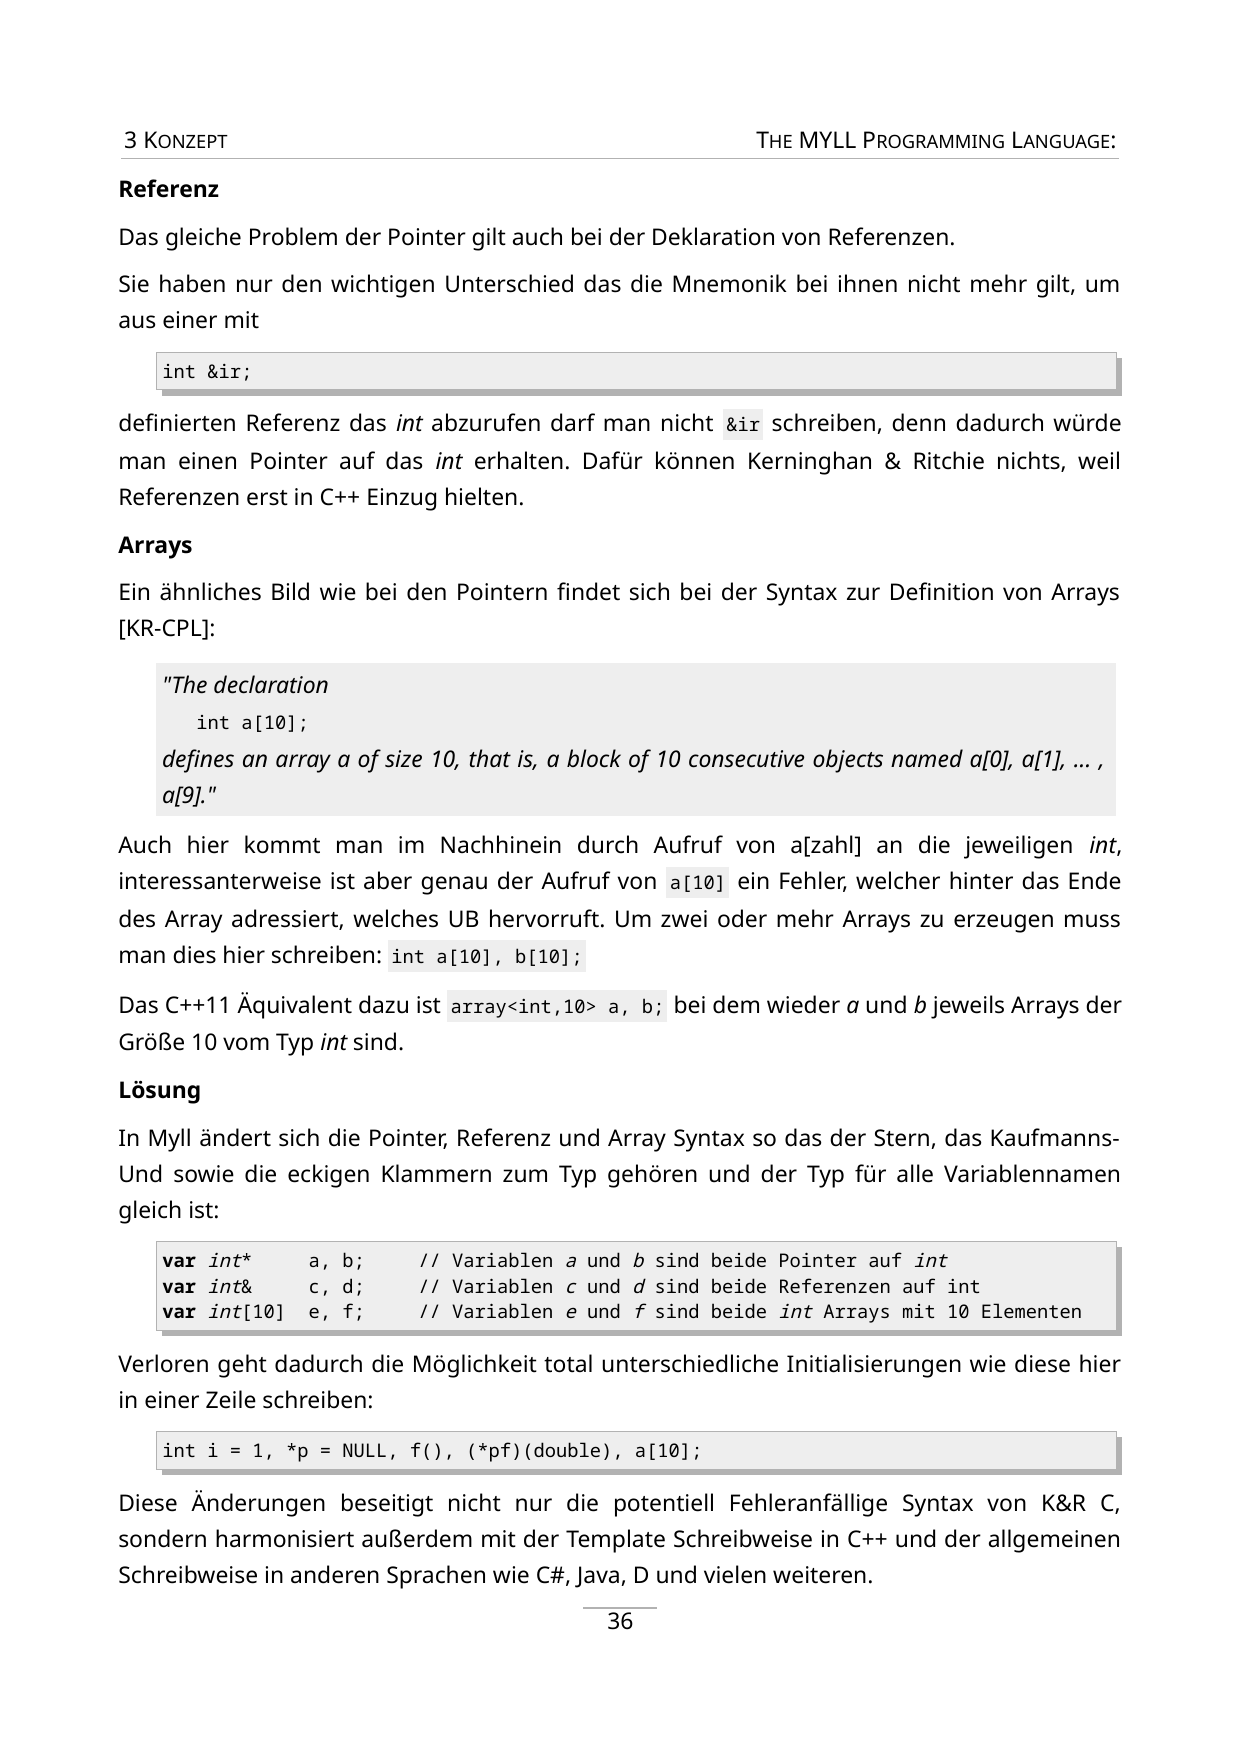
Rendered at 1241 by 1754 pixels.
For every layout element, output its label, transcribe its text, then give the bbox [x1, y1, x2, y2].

text Arrays [118, 529, 1122, 560]
text Sie haben nur den wichtigen Unterschied das die Mnemonik bei ihnen nicht mehr gilt, um aus einer mit [118, 268, 1122, 336]
text Lösung [118, 1074, 1122, 1105]
text var int* a, b; // Variablen a und b sind beide Pointer auf int var int& c, d; // Variablen c und d sind beide Referenzen auf int var int[10] e, f; // Variablen e und f sind beide int Arrays mit 10 Elementen [157, 1242, 1116, 1330]
text int &ir; [157, 353, 1116, 389]
text Ein ähnliches Bild wie bei den Pointern findet sich bei der Syntax zur Definition von Arrays [KR-CPL]: [118, 576, 1122, 643]
text In Myll ändert sich die Pointer, Referenz und Array Syntax so das der Stern, das Kaufmanns-Und sowie die eckigen Klammern zum Typ gehören und der Typ für alle Variablennamen gleich ist: [118, 1122, 1122, 1225]
text Referenz [118, 173, 1122, 204]
text Diese Änderungen beseitigt nicht nur die potentiell Fehleranfällige Syntax von K&R C, sondern harmonisiert außerdem mit der Template Schreibweise in C++ und der allgemeinen Schreibweise in anderen Sprachen wie C#, Java, D und vielen weiteren. [118, 1487, 1122, 1590]
text definierten Referenz das int abzurufen darf man nicht &ir schreiben, denn dadurch würde man einen Pointer auf das int erhalten. Dafür können Kerninghan & Ritchie nichts, weil Referenzen erst in C++ Einzug hielten. [118, 407, 1122, 512]
text Das C++11 Äquivalent dazu ist array<int,10> a, b; bei dem wieder a und b jeweils Arrays der Größe 10 vom Typ int sind. [118, 989, 1122, 1058]
text Auch hier kommt man im Nachhinein durch Aufruf von a[zahl] an die jeweiligen int, interessanterweise ist aber genau der Aufruf von a[10] ein Fehler, welcher hinter das Ende des Array adressiert, welches UB hervorruft. Um zwei oder mehr Arrays zu erzeugen muss man dies hier schreiben: int a[10], b[10]; [118, 829, 1122, 972]
text Verloren geht dadurch die Möglichkeit total unterschiedliche Initialisierungen wie diese hier in einer Zeile schreiben: [118, 1348, 1122, 1415]
text int i = 1, *p = NULL, f(), (*pf)(double), a[10]; [157, 1432, 1116, 1469]
text defines an array a of size 10, that is, a block of 10 consecutive objects named a[0], a[1], ... , a[9]." [156, 737, 1116, 816]
text Das gleiche Problem der Pointer gilt auch bei der Deklaration von Referenzen. [118, 221, 1122, 252]
text "The declaration [156, 663, 1116, 699]
text int a[10]; [156, 699, 1116, 737]
